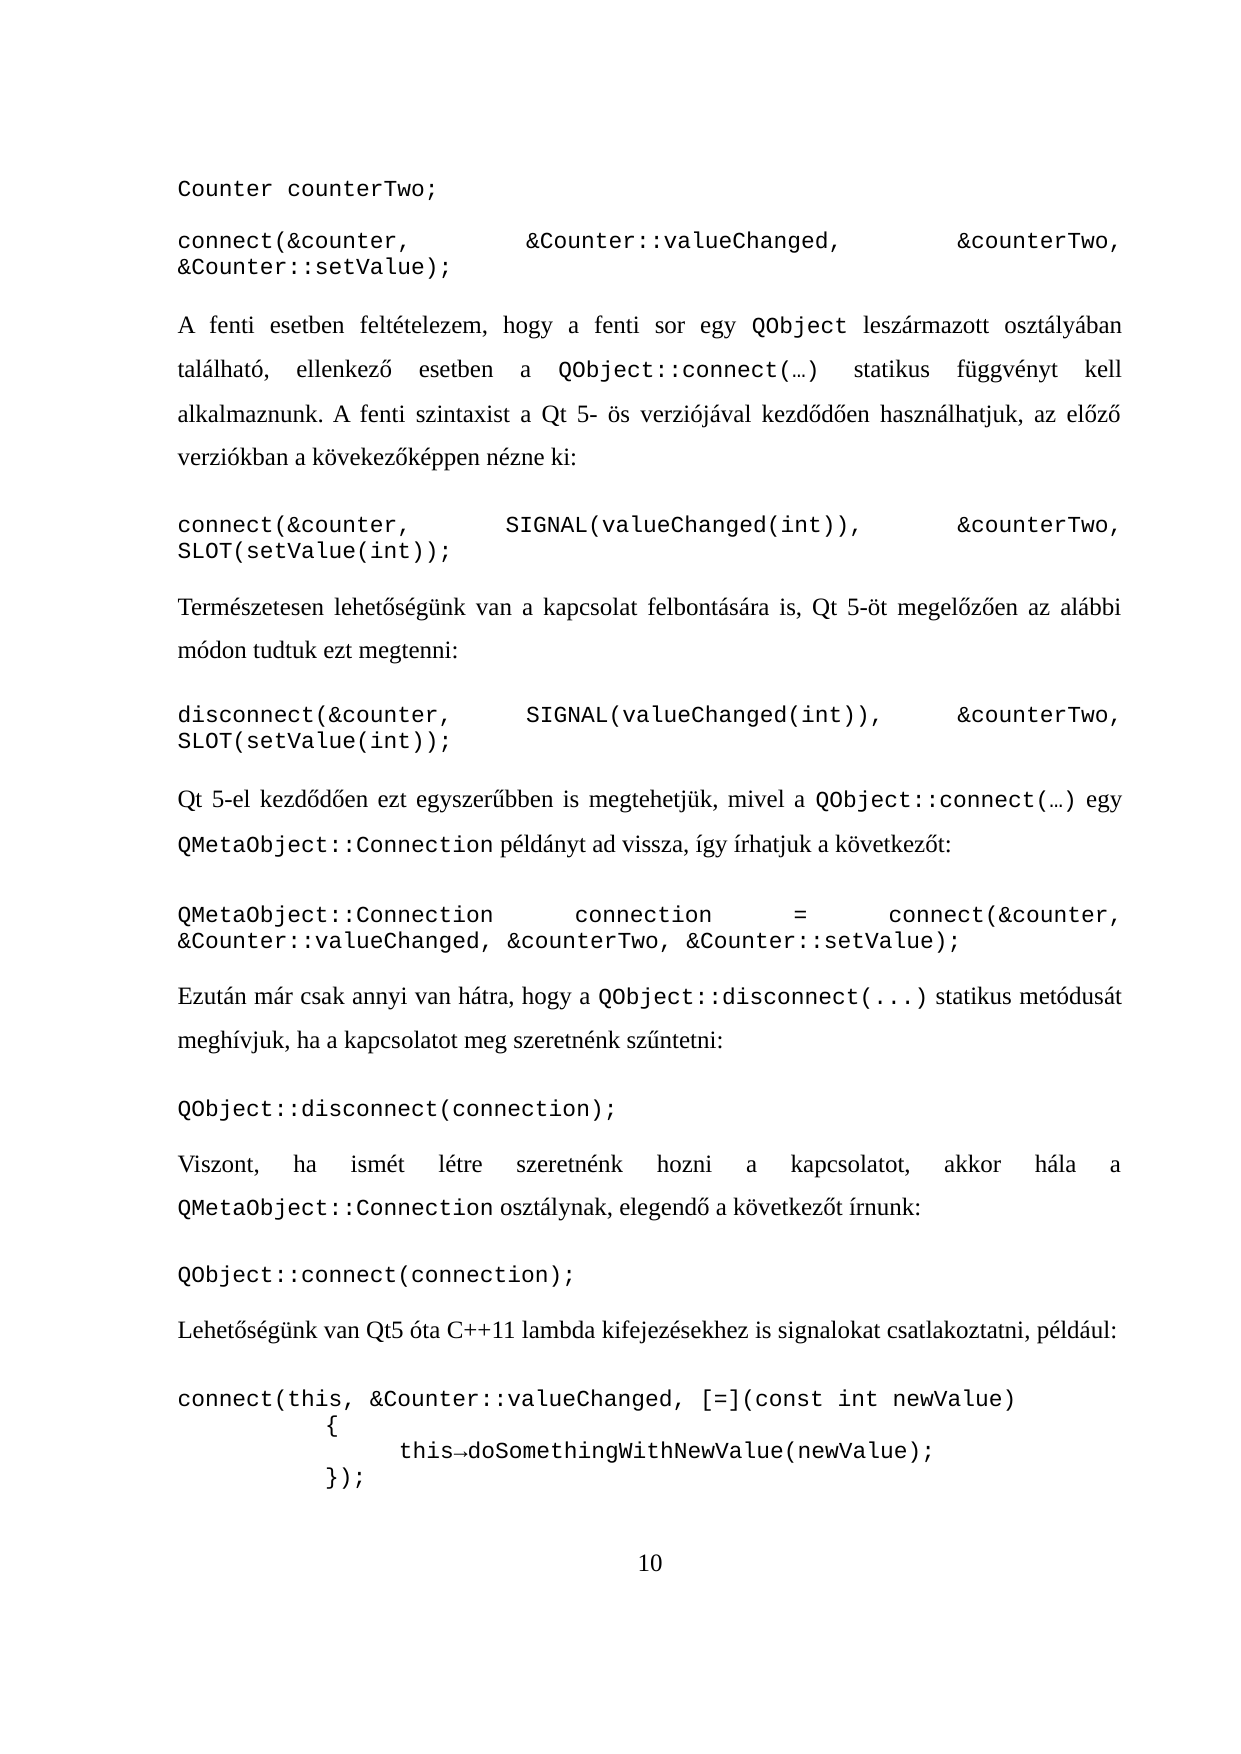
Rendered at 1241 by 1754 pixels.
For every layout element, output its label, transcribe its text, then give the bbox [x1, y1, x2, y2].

text }); [177, 1465, 1122, 1491]
text Counter counterTwo; [177, 177, 1122, 203]
text QMetaObject::Connection connection = connect(&counter, &Counter::valueChanged, &counterTwo, &Counter::setValue); [177, 903, 1122, 955]
text QObject::disconnect(connection); [177, 1097, 1122, 1123]
text connect(&counter, SIGNAL(valueChanged(int)), &counterTwo, SLOT(setValue(int)); [177, 514, 1122, 566]
text Ezután már csak annyi van hátra, hogy a QObject::disconnect(...) statikus metódusát meghívjuk, ha a kapcsolatot meg szeretnénk szűntetni: [177, 981, 1122, 1054]
text QObject::connect(connection); [177, 1264, 1122, 1289]
text disconnect(&counter, SIGNAL(valueChanged(int)), &counterTwo, SLOT(setValue(int)); [177, 704, 1122, 756]
text Lehetőségünk van Qt5 óta C++11 lambda kifejezésekhez is signalokat csatlakoztatni, például: [177, 1316, 1122, 1344]
text A fenti esetben feltételezem, hogy a fenti sor egy QObject leszármazott osztályában található, ellenkező esetben a QObject::connect(…) statikus függvényt kell alkalmaznunk. A fenti szintaxist a Qt 5- ös verziójával kezdődően használhatjuk, az előző verziókban a kövekezőképpen nézne ki: [177, 310, 1122, 471]
text connect(&counter, &Counter::valueChanged, &counterTwo, &Counter::setValue); [177, 229, 1122, 281]
text { [177, 1413, 1122, 1439]
text Qt 5-el kezdődően ezt egyszerűbben is megtehetjük, mivel a QObject::connect(…) egy QMetaObject::Connection példányt ad vissza, így írhatjuk a következőt: [177, 784, 1122, 859]
text this→doSomethingWithNewValue(newValue); [177, 1439, 1122, 1465]
text connect(this, &Counter::valueChanged, [=](const int newValue) [177, 1387, 1122, 1413]
text Természetesen lehetőségünk van a kapcsolat felbontására is, Qt 5-öt megelőzően az alábbi módon tudtuk ezt megtenni: [177, 592, 1122, 663]
text Viszont, ha ismét létre szeretnénk hozni a kapcsolatot, akkor hála a QMetaObject::Connection osztálynak, elegendő a következőt írnunk: [177, 1149, 1122, 1223]
